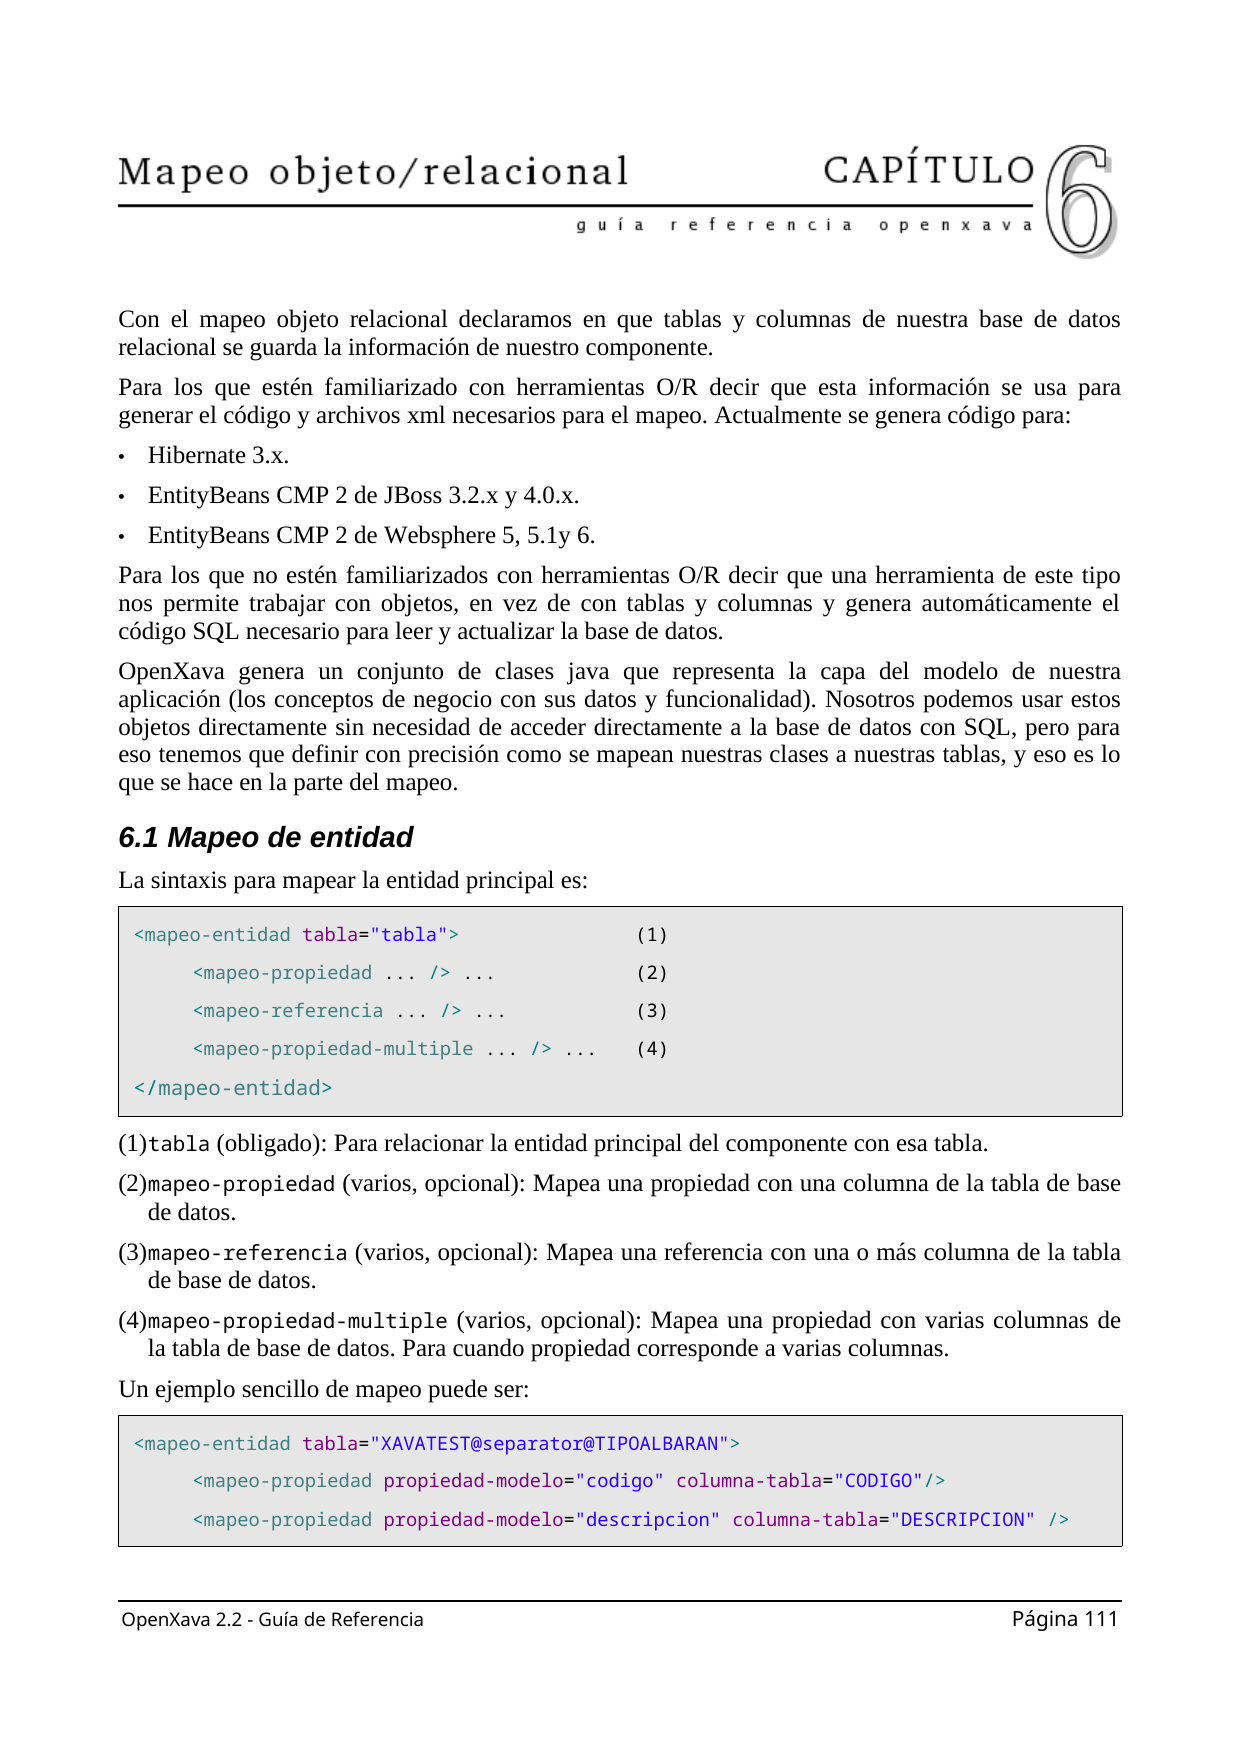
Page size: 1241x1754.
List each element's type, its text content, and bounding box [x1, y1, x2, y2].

list mapeo-propiedad-multiple (varios, opcional): Mapea una propiedad con varias columnas de la tabla de base de datos. Para cuando propiedad corresponde a varias columnas. [118, 1306, 1122, 1362]
text OpenXava genera un conjunto de clases java que representa la capa del modelo de nuestra aplicación (los conceptos de negocio con sus datos y funcionalidad). Nosotros podemos usar estos objetos directamente sin necesidad de acceder directamente a la base de datos con SQL, pero para eso tenemos que definir con precisión como se mapean nuestras clases a nuestras tablas, y eso es lo que se hace en la parte del mapeo. [118, 657, 1122, 796]
text <mapeo-propiedad propiedad-modelo="codigo" columna-tabla="CODIGO"/> [119, 1453, 1122, 1491]
text La sintaxis para mapear la entidad principal es: [118, 866, 1122, 894]
list EntityBeans CMP 2 de Websphere 5, 5.1y 6. [118, 521, 1122, 549]
list EntityBeans CMP 2 de JBoss 3.2.x y 4.0.x. [118, 481, 1122, 509]
text <mapeo-entidad tabla="tabla"> (1) [119, 907, 1122, 944]
text Un ejemplo sencillo de mapeo puede ser: [118, 1375, 1122, 1402]
list mapeo-referencia (varios, opcional): Mapea una referencia con una o más columna de la tabla de base de datos. [118, 1238, 1122, 1294]
text <mapeo-propiedad ... /> ... (2) [119, 944, 1122, 982]
subtitle Mapeo de entidad [118, 821, 1122, 853]
text <mapeo-propiedad-multiple ... /> ... (4) [119, 1020, 1122, 1058]
text Para los que estén familiarizado con herramientas O/R decir que esta información se usa para generar el código y archivos xml necesarios para el mapeo. Actualmente se genera código para: [118, 373, 1122, 428]
list tabla (obligado): Para relacionar la entidad principal del componente con esa tabla. [118, 1129, 1122, 1157]
subtitle Mapeo objeto/relacional [118, 288, 1122, 293]
text Con el mapeo objeto relacional declaramos en que tablas y columnas de nuestra base de datos relacional se guarda la información de nuestro componente. [118, 305, 1122, 361]
list Hibernate 3.x. [118, 441, 1122, 469]
text <mapeo-referencia ... /> ... (3) [119, 982, 1122, 1020]
text <mapeo-entidad tabla="XAVATEST@separator@TIPOALBARAN"> [119, 1416, 1122, 1453]
picture [118, 118, 1122, 288]
list mapeo-propiedad (varios, opcional): Mapea una propiedad con una columna de la tabla de base de datos. [118, 1169, 1122, 1225]
text </mapeo-entidad> [119, 1058, 1122, 1116]
text Para los que no estén familiarizados con herramientas O/R decir que una herramienta de este tipo nos permite trabajar con objetos, en vez de con tablas y columnas y genera automáticamente el código SQL necesario para leer y actualizar la base de datos. [118, 562, 1122, 645]
text <mapeo-propiedad propiedad-modelo="descripcion" columna-tabla="DESCRIPCION" /> [119, 1491, 1122, 1546]
